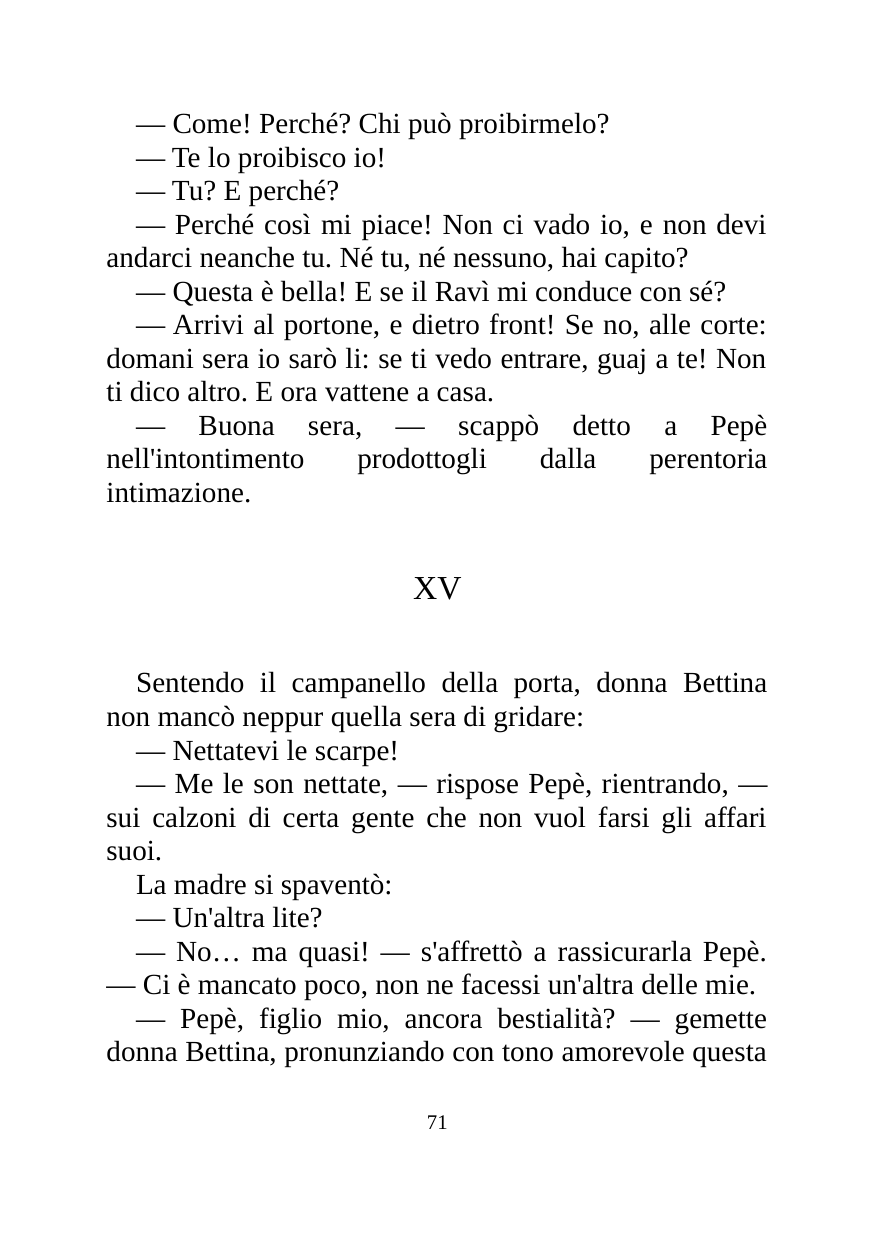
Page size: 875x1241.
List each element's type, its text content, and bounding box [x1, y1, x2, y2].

text — Questa è bella! E se il Ravì mi conduce con sé? [106, 274, 768, 307]
text — No… ma quasi! — s'affrettò a rassicurarla Pepè. — Ci è mancato poco, non ne facessi un'altra delle mie. [106, 934, 768, 1001]
text — Buona sera, — scappò detto a Pepè nell'intontimento prodottogli dalla perentoria intimazione. [106, 408, 768, 509]
text — Come! Perché? Chi può proibirmelo? [106, 106, 768, 140]
text — Te lo proibisco io! [106, 140, 768, 173]
text — Arrivi al portone, e dietro front! Se no, alle corte: domani sera io sarò li: se ti vedo entrare, guaj a te! Non ti dico altro. E ora vattene a casa. [106, 307, 768, 408]
text Sentendo il campanello della porta, donna Bettina non mancò neppur quella sera di gridare: [106, 666, 768, 733]
text — Tu? E perché? [106, 173, 768, 207]
text — Perché così mi piace! Non ci vado io, e non devi andarci neanche tu. Né tu, né nessuno, hai capito? [106, 207, 768, 274]
text — Un'altra lite? [106, 900, 768, 934]
text La madre si spaventò: [106, 867, 768, 900]
text — Pepè, figlio mio, ancora bestialità? — gemette donna Bettina, pronunziando con tono amorevole questa [106, 1001, 768, 1068]
subtitle XV [106, 568, 768, 606]
text — Me le son nettate, — rispose Pepè, rientrando, — sui calzoni di certa gente che non vuol farsi gli affari suoi. [106, 766, 768, 867]
text — Nettatevi le scarpe! [106, 733, 768, 766]
